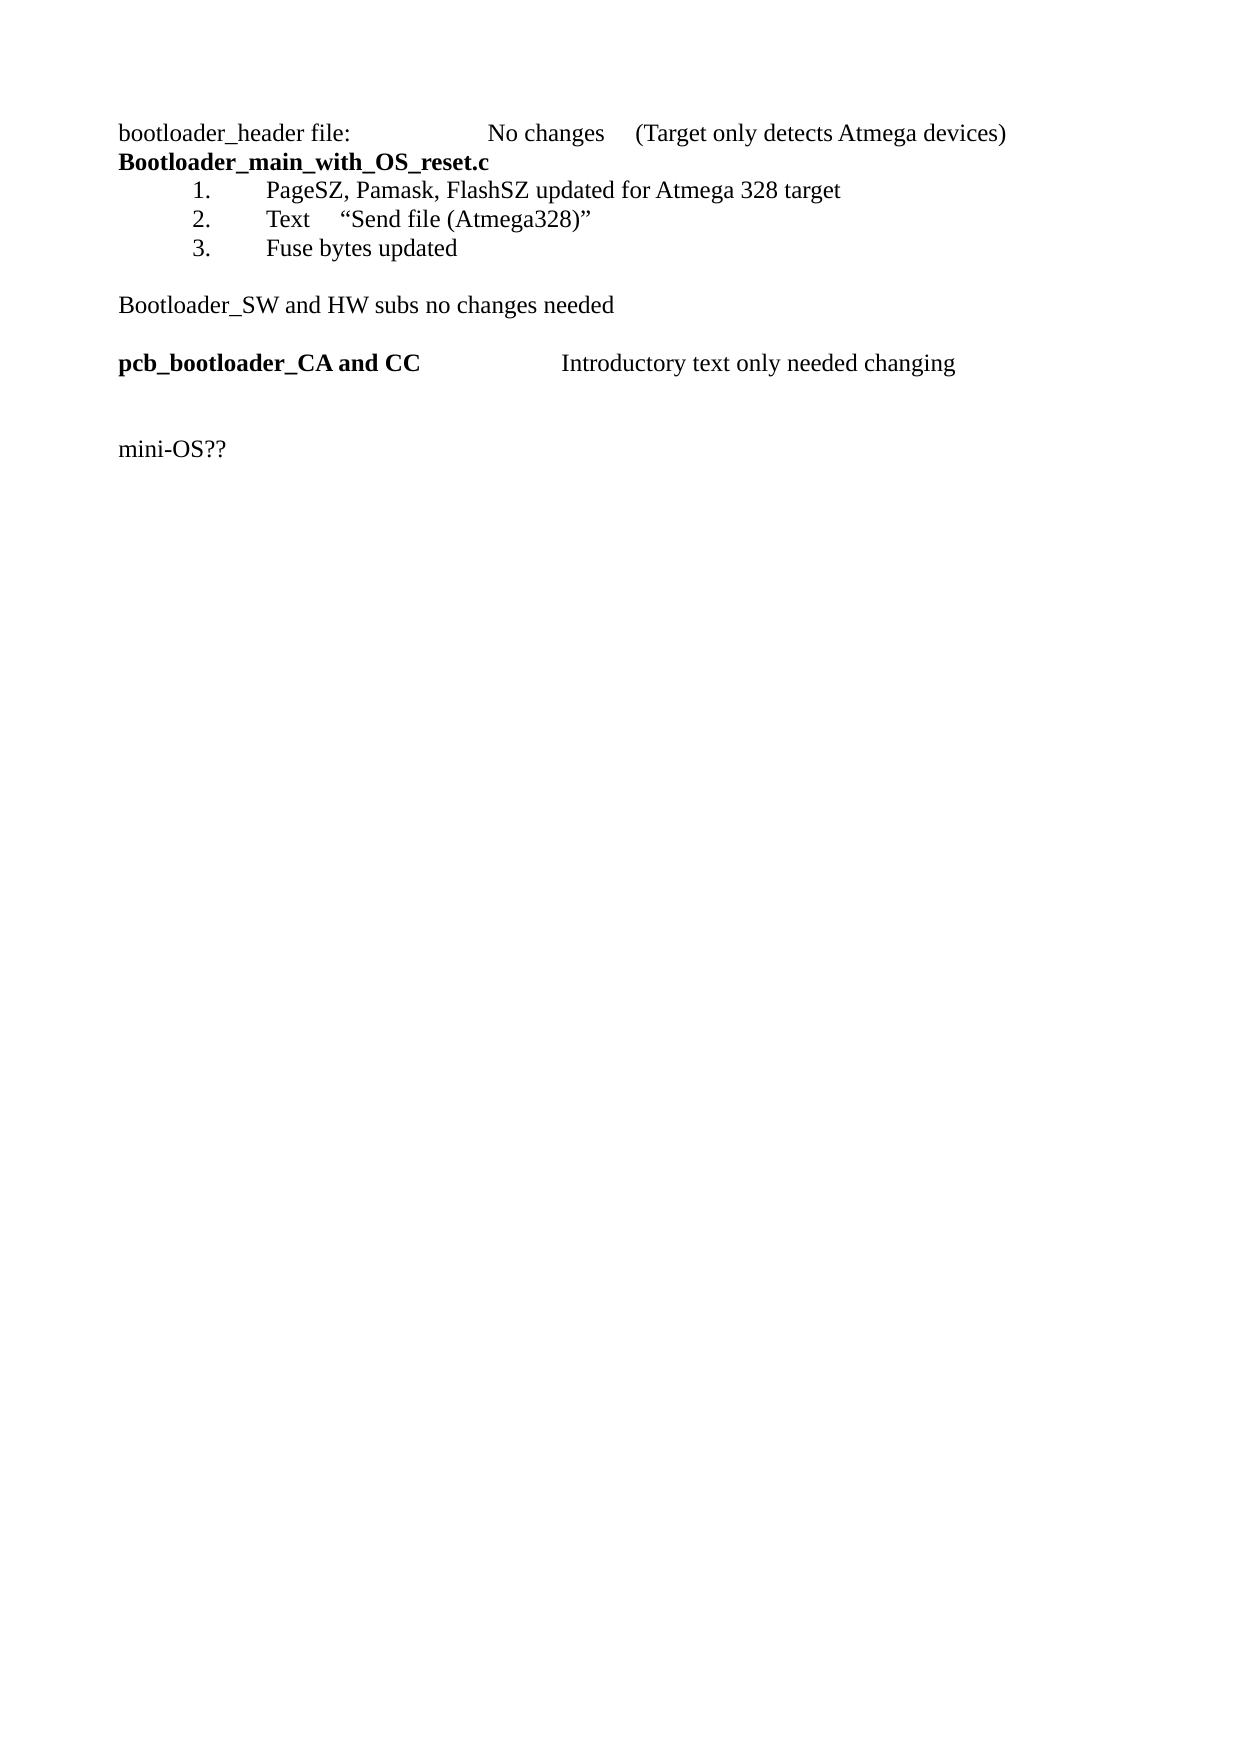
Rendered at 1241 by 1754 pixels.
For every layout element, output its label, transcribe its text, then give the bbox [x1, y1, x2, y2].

text mini-OS?? [118, 434, 1122, 463]
text 2. Text “Send file (Atmega328)” [118, 204, 1122, 233]
text pcb_bootloader_CA and CC Introductory text only needed changing [118, 348, 1122, 377]
text Bootloader_main_with_OS_reset.c [118, 147, 1122, 176]
text 3. Fuse bytes updated [118, 233, 1122, 262]
text 1. PageSZ, Pamask, FlashSZ updated for Atmega 328 target [118, 176, 1122, 204]
text bootloader_header file: No changes (Target only detects Atmega devices) [118, 118, 1122, 147]
text Bootloader_SW and HW subs no changes needed [118, 291, 1122, 319]
